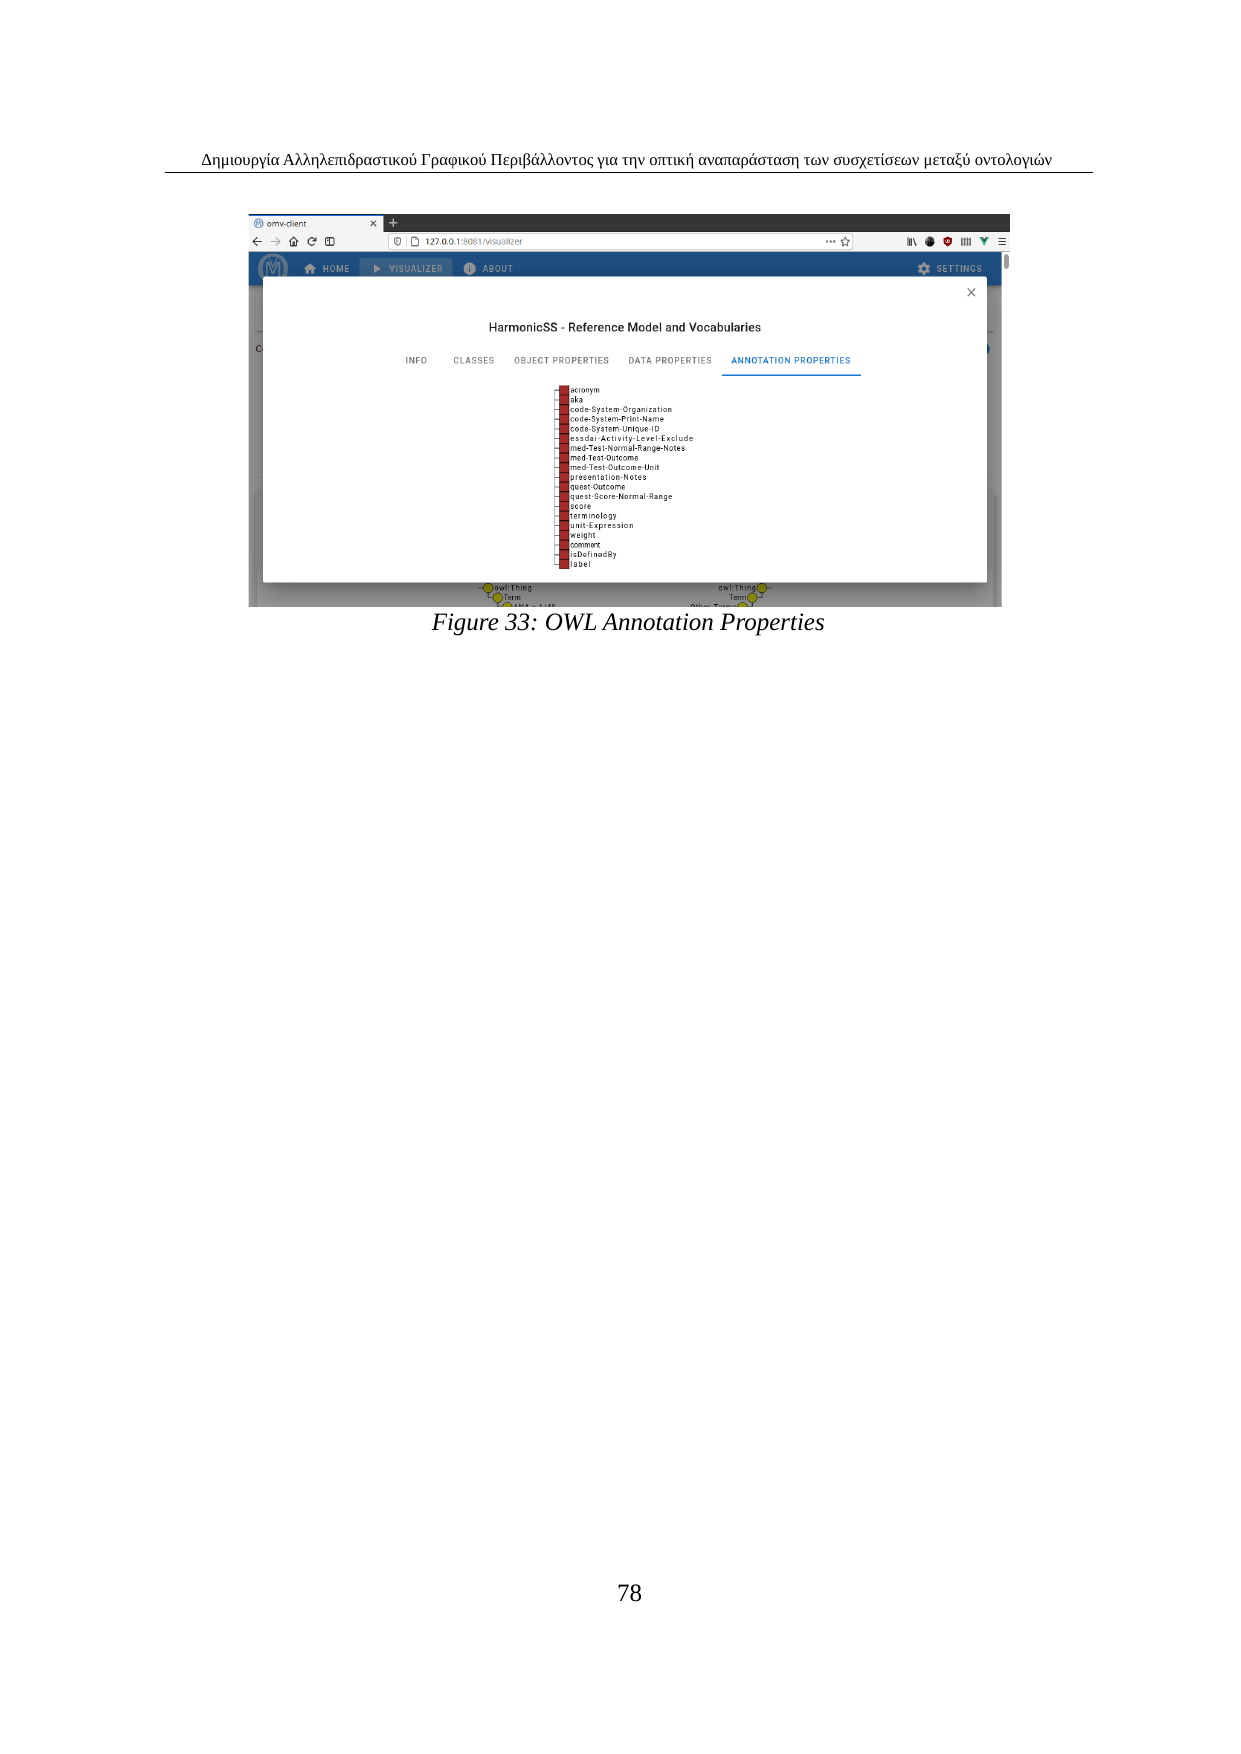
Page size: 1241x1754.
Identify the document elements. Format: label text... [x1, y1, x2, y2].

text Figure 33: OWL Annotation Properties [273, 607, 985, 635]
picture [248, 214, 1010, 607]
